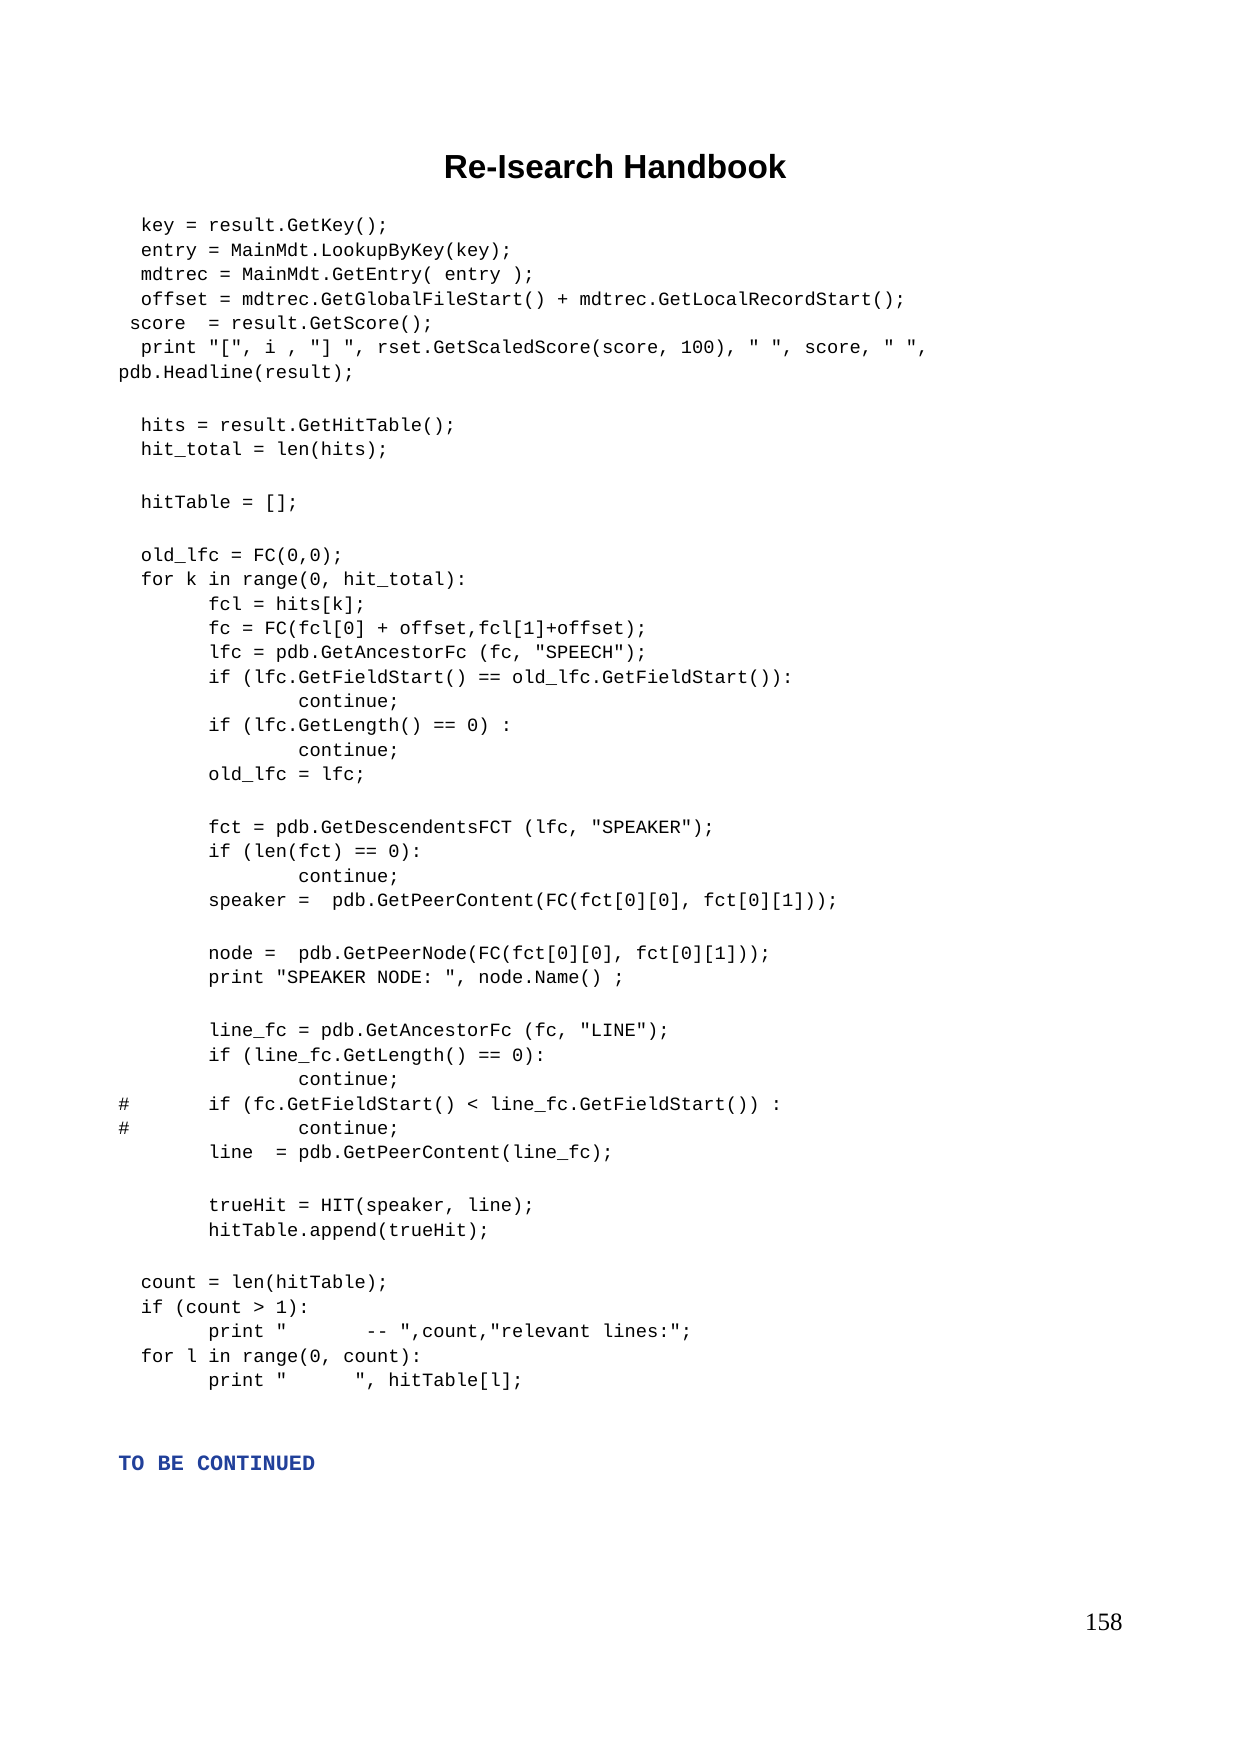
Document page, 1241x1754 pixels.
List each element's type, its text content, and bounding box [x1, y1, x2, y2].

text print " ", hitTable[l]; [118, 1371, 1122, 1392]
text node = pdb.GetPeerNode(FC(fct[0][0], fct[0][1])); [118, 944, 1122, 965]
text continue; [118, 1070, 1122, 1091]
text trueHit = HIT(speaker, line); [118, 1196, 1122, 1217]
text print "SPEAKER NODE: ", node.Name() ; [118, 968, 1122, 989]
text key = result.GetKey(); [118, 216, 1122, 237]
text hits = result.GetHitTable(); [118, 415, 1122, 437]
text speaker = pdb.GetPeerContent(FC(fct[0][0], fct[0][1])); [118, 891, 1122, 912]
text mdtrec = MainMdt.GetEntry( entry ); [118, 265, 1122, 286]
text line = pdb.GetPeerContent(line_fc); [118, 1143, 1122, 1164]
text if (lfc.GetFieldStart() == old_lfc.GetFieldStart()): [118, 667, 1122, 689]
text if (len(fct) == 0): [118, 842, 1122, 863]
text continue; [118, 741, 1122, 762]
text TO BE CONTINUED [118, 1452, 1122, 1477]
text hitTable = []; [118, 493, 1122, 514]
text if (lfc.GetLength() == 0) : [118, 716, 1122, 737]
text entry = MainMdt.LookupByKey(key); [118, 241, 1122, 262]
text fc = FC(fcl[0] + offset,fcl[1]+offset); [118, 619, 1122, 640]
text fcl = hits[k]; [118, 594, 1122, 616]
text # if (fc.GetFieldStart() < line_fc.GetFieldStart()) : [118, 1094, 1122, 1116]
text for l in range(0, count): [118, 1346, 1122, 1368]
text for k in range(0, hit_total): [118, 570, 1122, 591]
text lfc = pdb.GetAncestorFc (fc, "SPEECH"); [118, 643, 1122, 664]
text print " -- ",count,"relevant lines:"; [118, 1322, 1122, 1343]
text old_lfc = FC(0,0); [118, 546, 1122, 567]
text fct = pdb.GetDescendentsFCT (lfc, "SPEAKER"); [118, 818, 1122, 839]
text # continue; [118, 1119, 1122, 1140]
text if (count > 1): [118, 1298, 1122, 1319]
text count = len(hitTable); [118, 1273, 1122, 1294]
text print "[", i , "] ", rset.GetScaledScore(score, 100), " ", score, " ", pdb.Headline(result); [118, 338, 1122, 384]
text hit_total = len(hits); [118, 440, 1122, 461]
text score = result.GetScore(); [118, 314, 1122, 335]
text continue; [118, 692, 1122, 713]
text hitTable.append(trueHit); [118, 1220, 1122, 1242]
text continue; [118, 867, 1122, 888]
text if (line_fc.GetLength() == 0): [118, 1046, 1122, 1067]
text offset = mdtrec.GetGlobalFileStart() + mdtrec.GetLocalRecordStart(); [118, 289, 1122, 311]
text old_lfc = lfc; [118, 765, 1122, 786]
text line_fc = pdb.GetAncestorFc (fc, "LINE"); [118, 1021, 1122, 1042]
